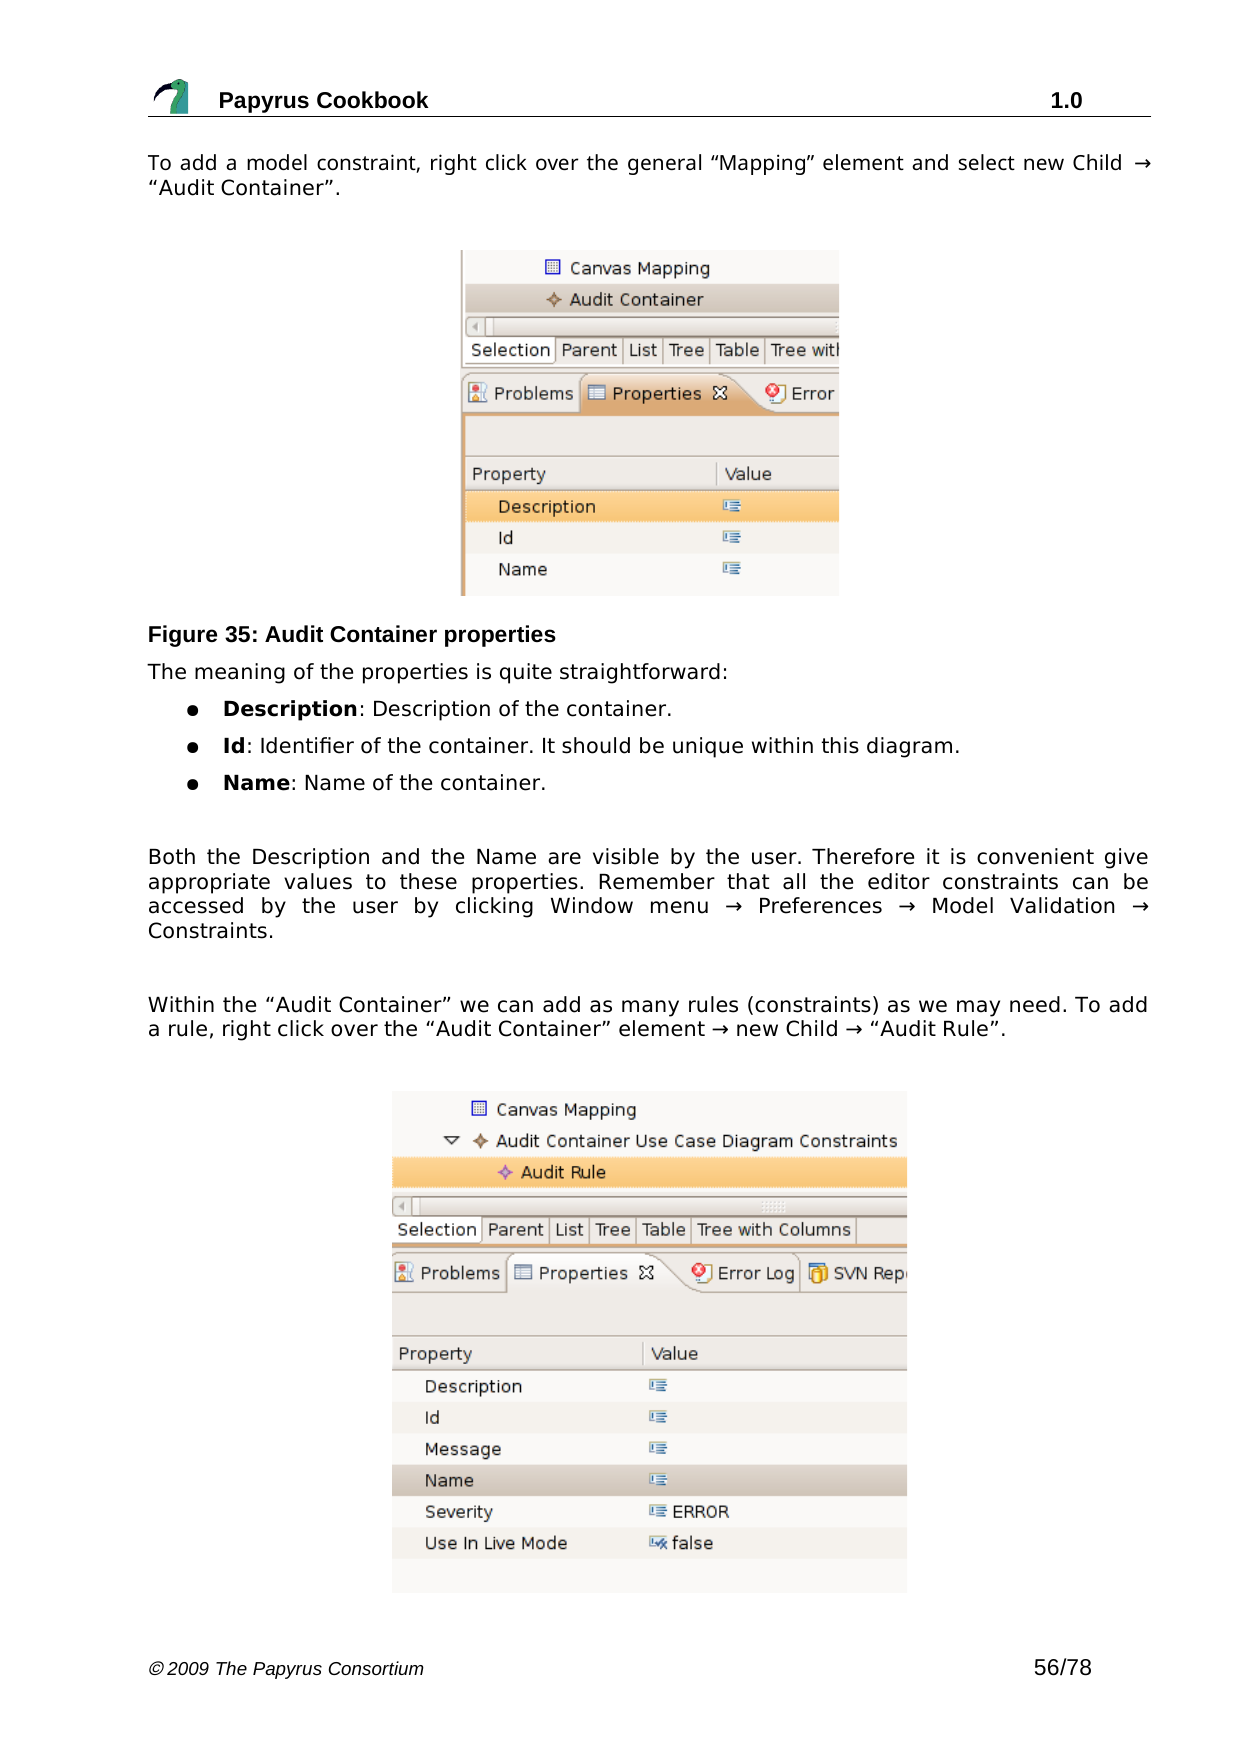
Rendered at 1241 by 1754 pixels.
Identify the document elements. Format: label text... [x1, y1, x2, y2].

picture [392, 1091, 908, 1593]
picture [460, 250, 840, 596]
text The meaning of the properties is quite straightforward: [148, 660, 1151, 685]
text Both the Description and the Name are visible by the user. Therefore it is convenient give appropriate values to these properties. Remember that all the editor constraints can be accessed by the user by clicking Window menu → Preferences → Model Validation → Constraints. [148, 845, 1151, 943]
picture [153, 79, 189, 114]
text Figure 35: Audit Container properties [148, 621, 1151, 648]
text To add a model constraint, right click over the general “Mapping” element and select new Child → “Audit Container”. [148, 148, 1151, 201]
list Id: Identifier of the container. It should be unique within this diagram. [185, 734, 1151, 759]
text Within the “Audit Container” we can add as many rules (constraints) as we may need. To add a rule, right click over the “Audit Container” element → new Child → “Audit Rule”. [148, 993, 1151, 1042]
list Name: Name of the container. [185, 771, 1151, 796]
list Description: Description of the container. [185, 697, 1151, 722]
